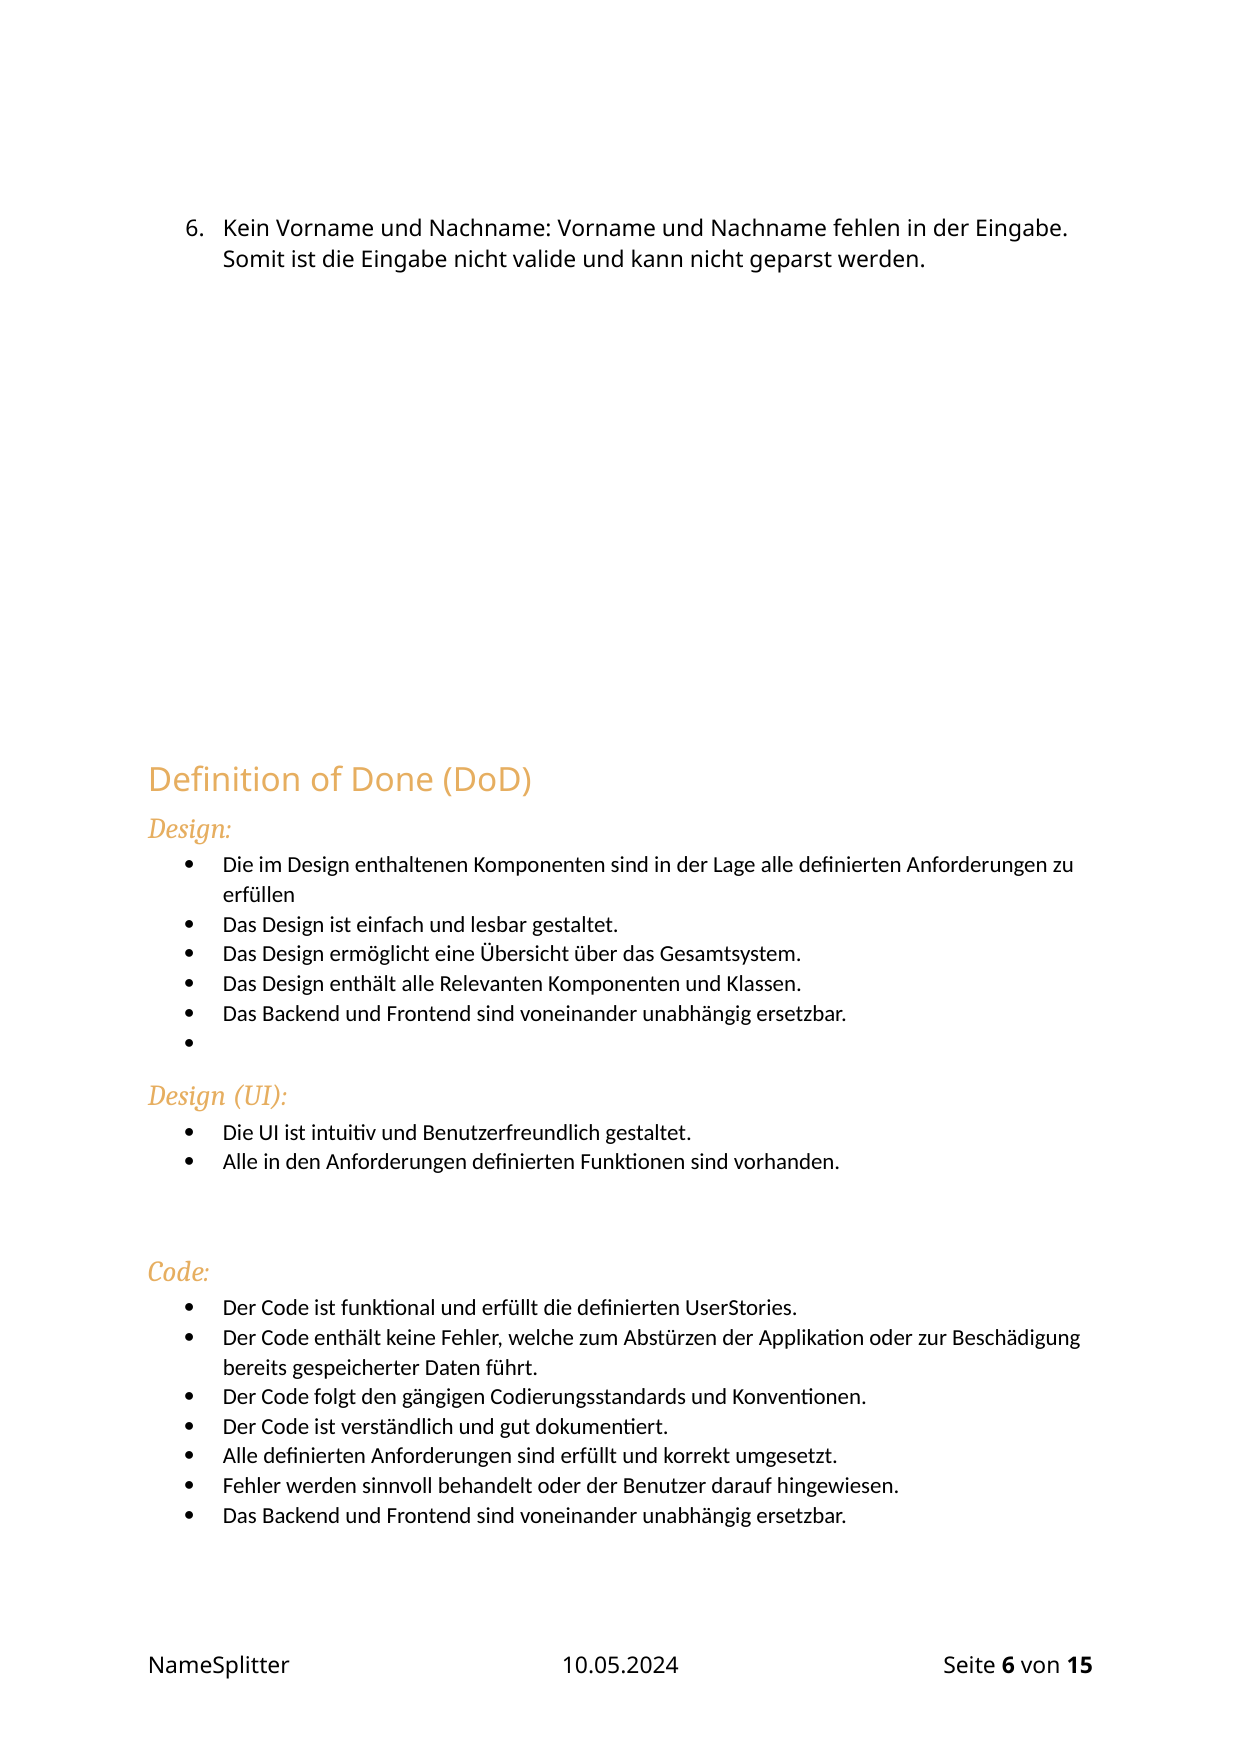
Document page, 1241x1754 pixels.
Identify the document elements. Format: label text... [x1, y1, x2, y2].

list Fehler werden sinnvoll behandelt oder der Benutzer darauf hingewiesen. [185, 1471, 1093, 1499]
list Der Code ist verständlich und gut dokumentiert. [185, 1412, 1093, 1440]
list Das Design ist einfach und lesbar gestaltet. [185, 910, 1093, 938]
list Das Design enthält alle Relevanten Komponenten und Klassen. [185, 969, 1093, 997]
subtitle Design (UI): [148, 1079, 1093, 1113]
list Das Design ermöglicht eine Übersicht über das Gesamtsystem. [185, 939, 1093, 968]
list Die UI ist intuitiv und Benutzerfreundlich gestaltet. [185, 1118, 1093, 1146]
list Kein Vorname und Nachname: Vorname und Nachname fehlen in der Eingabe. Somit ist die Eingabe nicht valide und kann nicht geparst werden. [185, 212, 1093, 274]
list Das Backend und Frontend sind voneinander unabhängig ersetzbar. [185, 999, 1093, 1027]
list Alle definierten Anforderungen sind erfüllt und korrekt umgesetzt. [185, 1442, 1093, 1470]
list Der Code folgt den gängigen Codierungsstandards und Konventionen. [185, 1382, 1093, 1410]
list Die im Design enthaltenen Komponenten sind in der Lage alle definierten Anforderungen zu erfüllen [185, 851, 1093, 908]
subtitle Definition of Done (DoD) [148, 756, 1093, 801]
list Alle in den Anforderungen definierten Funktionen sind vorhanden. [185, 1147, 1093, 1175]
list Der Code ist funktional und erfüllt die definierten UserStories. [185, 1293, 1093, 1321]
list Das Backend und Frontend sind voneinander unabhängig ersetzbar. [185, 1501, 1093, 1529]
list Der Code enthält keine Fehler, welche zum Abstürzen der Applikation oder zur Beschädigung bereits gespeicherter Daten führt. [185, 1323, 1093, 1381]
subtitle Code: [148, 1255, 1093, 1288]
subtitle Design: [148, 812, 1093, 846]
